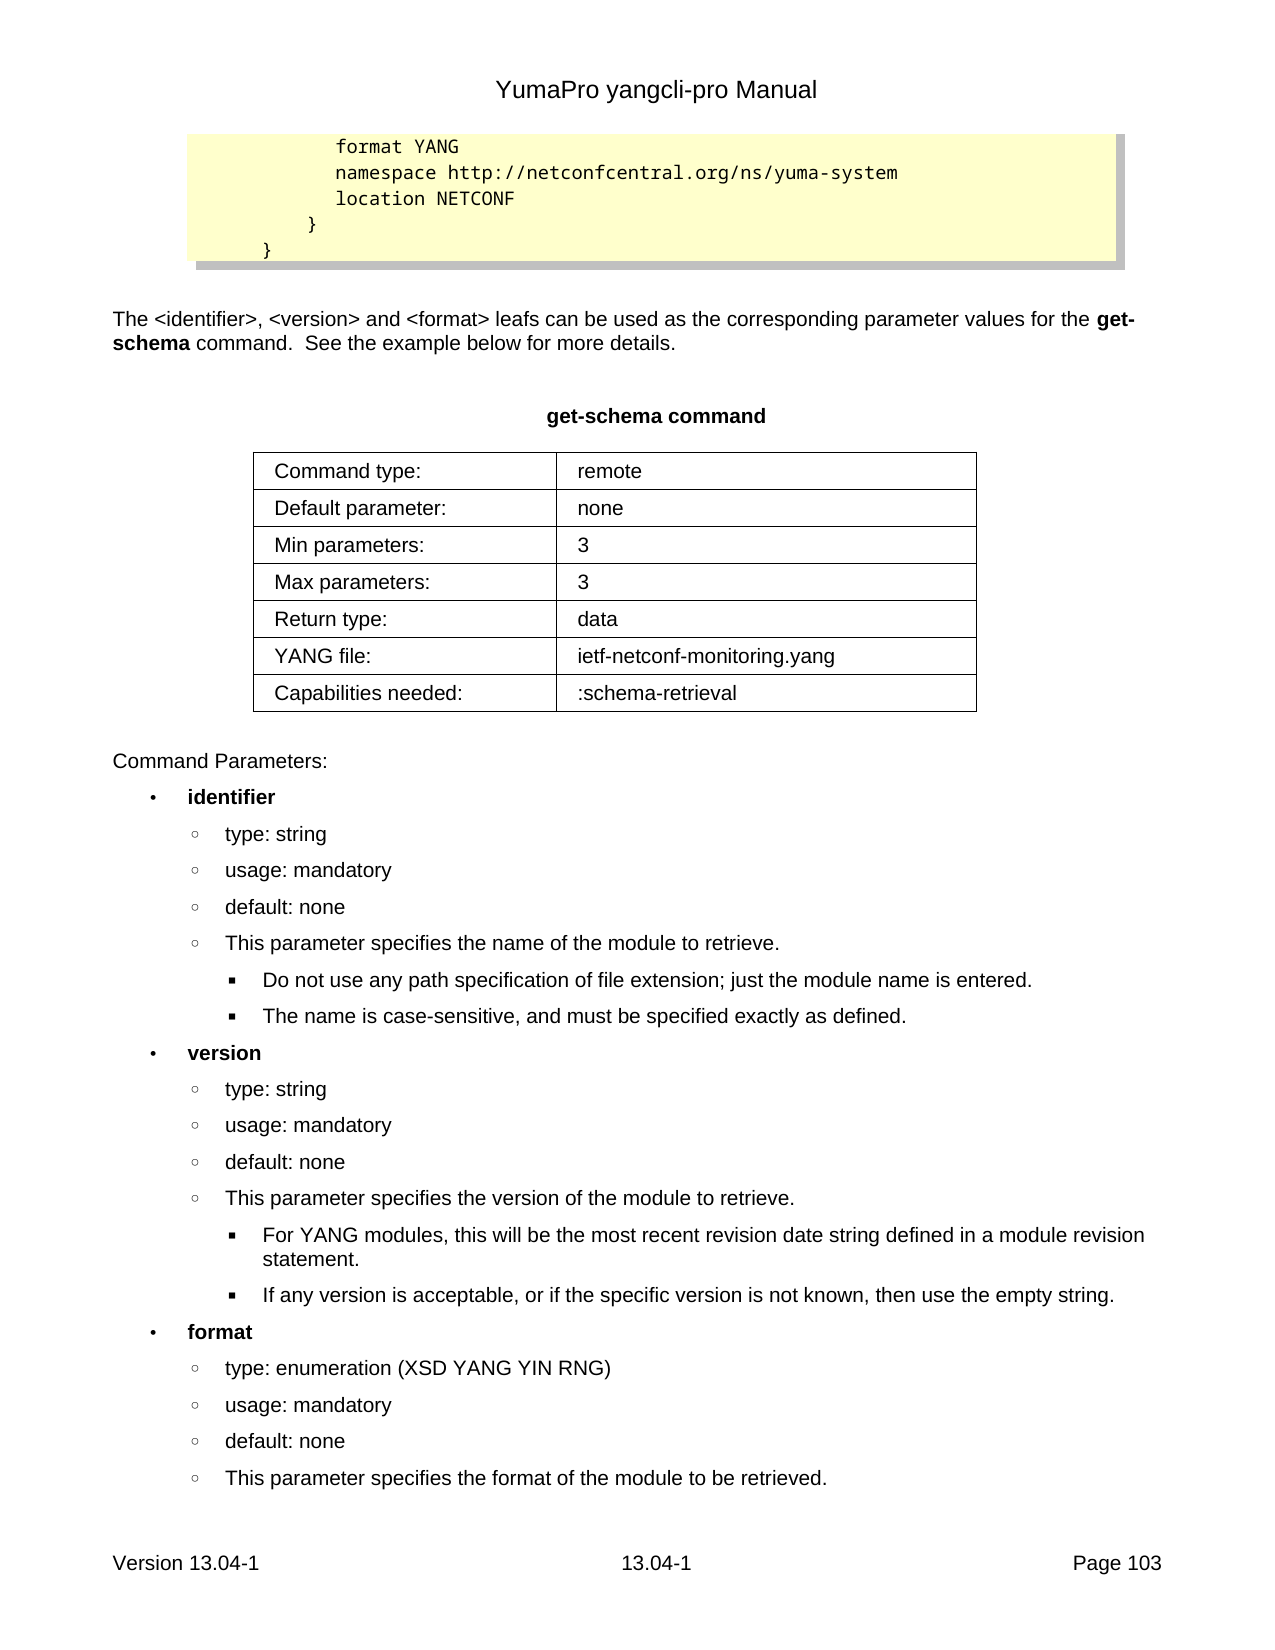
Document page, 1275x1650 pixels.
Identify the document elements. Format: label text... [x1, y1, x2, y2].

list usage: mandatory [187, 1113, 1200, 1137]
list usage: mandatory [187, 858, 1200, 882]
table_cell Return type: [254, 601, 556, 637]
list version [150, 1040, 1200, 1064]
list Do not use any path specification of file extension; just the module name is entered. [225, 967, 1200, 991]
text Command Parameters: [112, 749, 1200, 773]
table_cell 3 [557, 564, 976, 600]
text } [187, 236, 1116, 261]
list If any version is acceptable, or if the specific version is not known, then use the empty string. [225, 1283, 1200, 1307]
list identifier [150, 785, 1200, 809]
list default: none [187, 1429, 1200, 1453]
text format YANG [187, 134, 1116, 159]
table_cell :schema-retrieval [557, 675, 976, 711]
text } [187, 210, 1116, 236]
text The <identifier>, <version> and <format> leafs can be used as the corresponding parameter values for the get-schema command. See the example below for more details. [112, 307, 1200, 355]
table_header Command type: [254, 453, 556, 489]
text location NETCONF [187, 185, 1116, 210]
list type: enumeration (XSD YANG YIN RNG) [187, 1356, 1200, 1380]
list For YANG modules, this will be the most recent revision date string defined in a module revision statement. [225, 1223, 1200, 1271]
table_cell Min parameters: [254, 527, 556, 563]
table_cell 3 [557, 527, 976, 563]
table_cell data [557, 601, 976, 637]
table_header remote [557, 453, 976, 489]
list This parameter specifies the format of the module to be retrieved. [187, 1465, 1200, 1489]
list default: none [187, 894, 1200, 918]
list This parameter specifies the name of the module to retrieve. [187, 931, 1200, 955]
table_cell Capabilities needed: [254, 675, 556, 711]
table_cell YANG file: [254, 638, 556, 674]
list type: string [187, 1077, 1200, 1101]
list format [150, 1319, 1200, 1343]
list This parameter specifies the version of the module to retrieve. [187, 1186, 1200, 1210]
list type: string [187, 822, 1200, 846]
table_cell none [557, 490, 976, 526]
list usage: mandatory [187, 1392, 1200, 1416]
list The name is case-sensitive, and must be specified exactly as defined. [225, 1004, 1200, 1028]
table_cell Default parameter: [254, 490, 556, 526]
list default: none [187, 1150, 1200, 1174]
text namespace http://netconfcentral.org/ns/yuma-system [187, 159, 1116, 185]
table_cell ietf-netconf-monitoring.yang [557, 638, 976, 674]
table_cell Max parameters: [254, 564, 556, 600]
subtitle get-schema command [127, 404, 1185, 428]
